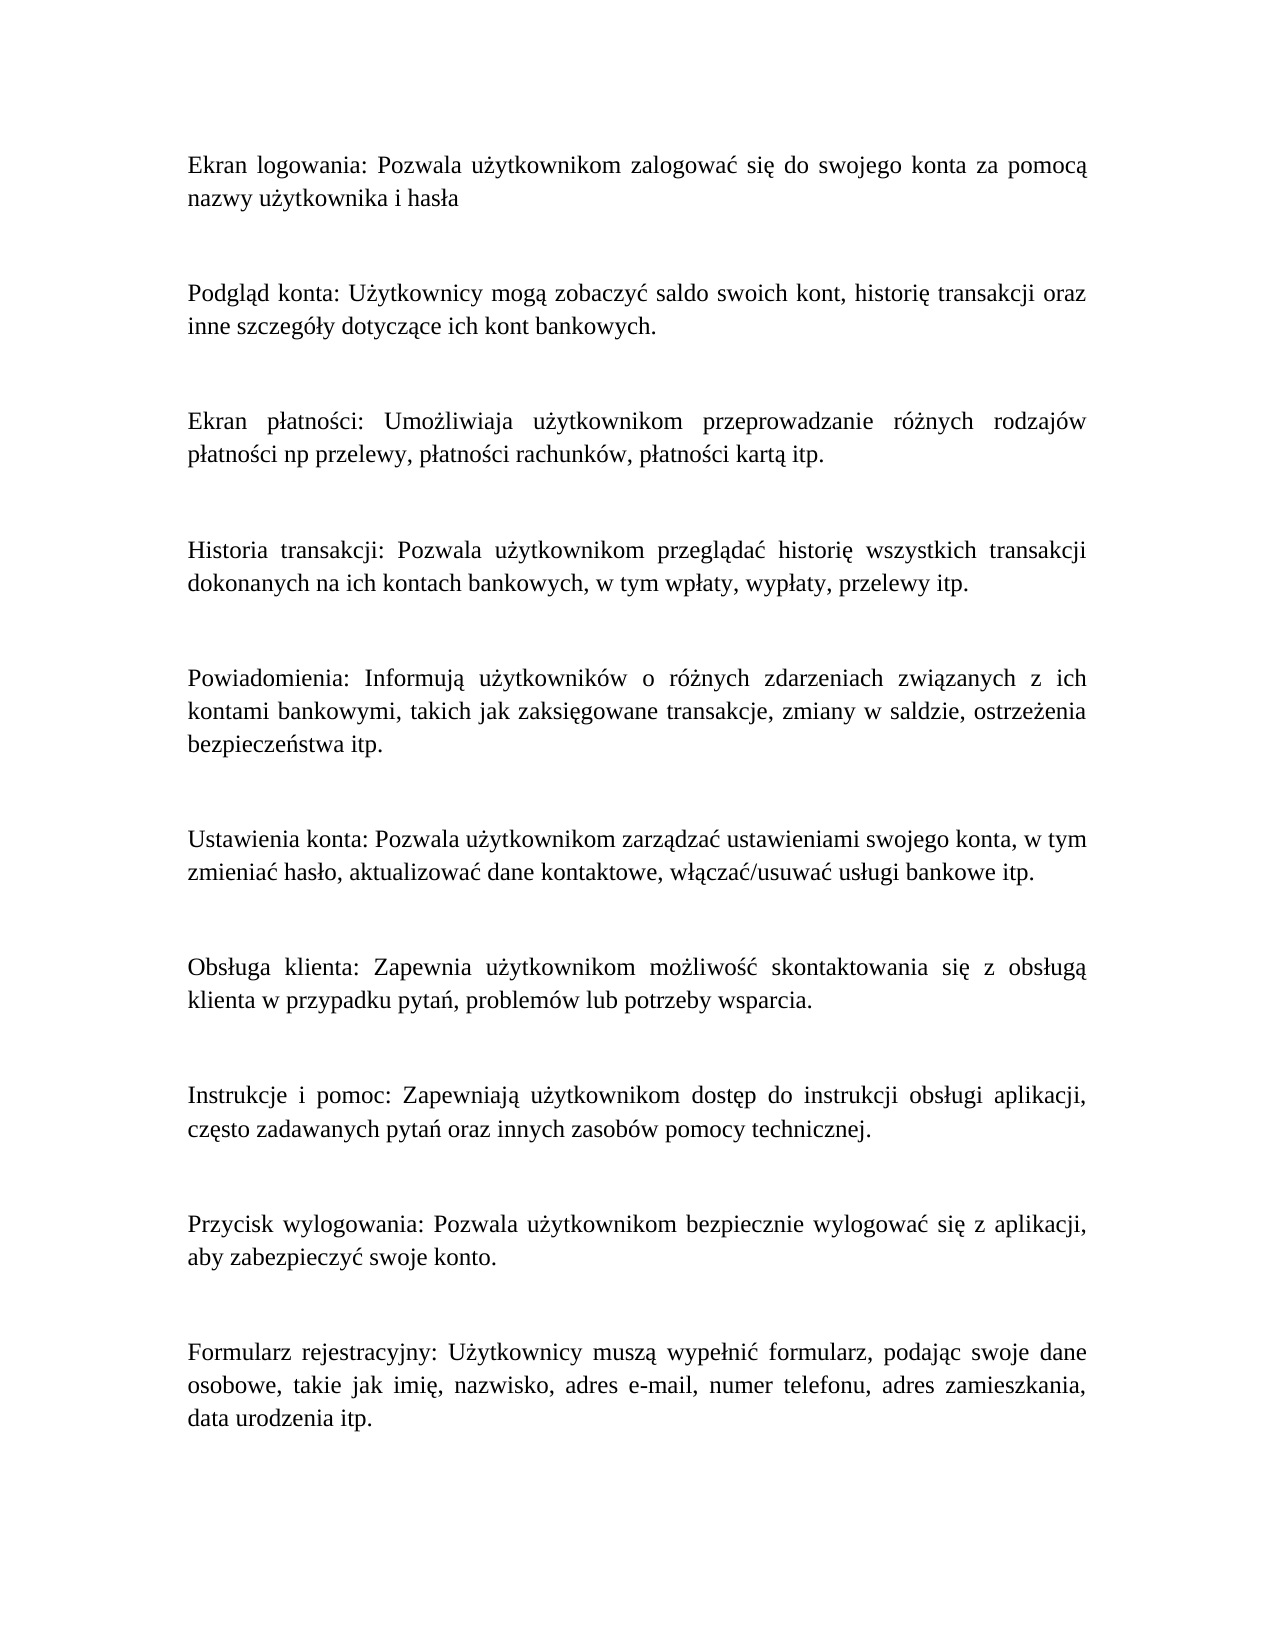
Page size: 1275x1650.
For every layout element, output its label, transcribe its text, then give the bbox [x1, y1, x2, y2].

text Ustawienia konta: Pozwala użytkownikom zarządzać ustawieniami swojego konta, w tym zmieniać hasło, aktualizować dane kontaktowe, włączać/usuwać usługi bankowe itp. [187, 824, 1087, 886]
text Ekran logowania: Pozwala użytkownikom zalogować się do swojego konta za pomocą nazwy użytkownika i hasła [187, 150, 1087, 212]
text Historia transakcji: Pozwala użytkownikom przeglądać historię wszystkich transakcji dokonanych na ich kontach bankowych, w tym wpłaty, wypłaty, przelewy itp. [187, 535, 1087, 596]
text Powiadomienia: Informują użytkowników o różnych zdarzeniach związanych z ich kontami bankowymi, takich jak zaksięgowane transakcje, zmiany w saldzie, ostrzeżenia bezpieczeństwa itp. [187, 663, 1087, 758]
text Obsługa klienta: Zapewnia użytkownikom możliwość skontaktowania się z obsługą klienta w przypadku pytań, problemów lub potrzeby wsparcia. [187, 952, 1087, 1014]
text Podgląd konta: Użytkownicy mogą zobaczyć saldo swoich kont, historię transakcji oraz inne szczegóły dotyczące ich kont bankowych. [187, 278, 1087, 340]
text Formularz rejestracyjny: Użytkownicy muszą wypełnić formularz, podając swoje dane osobowe, takie jak imię, nazwisko, adres e-mail, numer telefonu, adres zamieszkania, data urodzenia itp. [187, 1337, 1087, 1432]
text Instrukcje i pomoc: Zapewniają użytkownikom dostęp do instrukcji obsługi aplikacji, często zadawanych pytań oraz innych zasobów pomocy technicznej. [187, 1081, 1087, 1142]
text Przycisk wylogowania: Pozwala użytkownikom bezpiecznie wylogować się z aplikacji, aby zabezpieczyć swoje konto. [187, 1209, 1087, 1271]
text Ekran płatności: Umożliwiaja użytkownikom przeprowadzanie różnych rodzajów płatności np przelewy, płatności rachunków, płatności kartą itp. [187, 406, 1087, 468]
